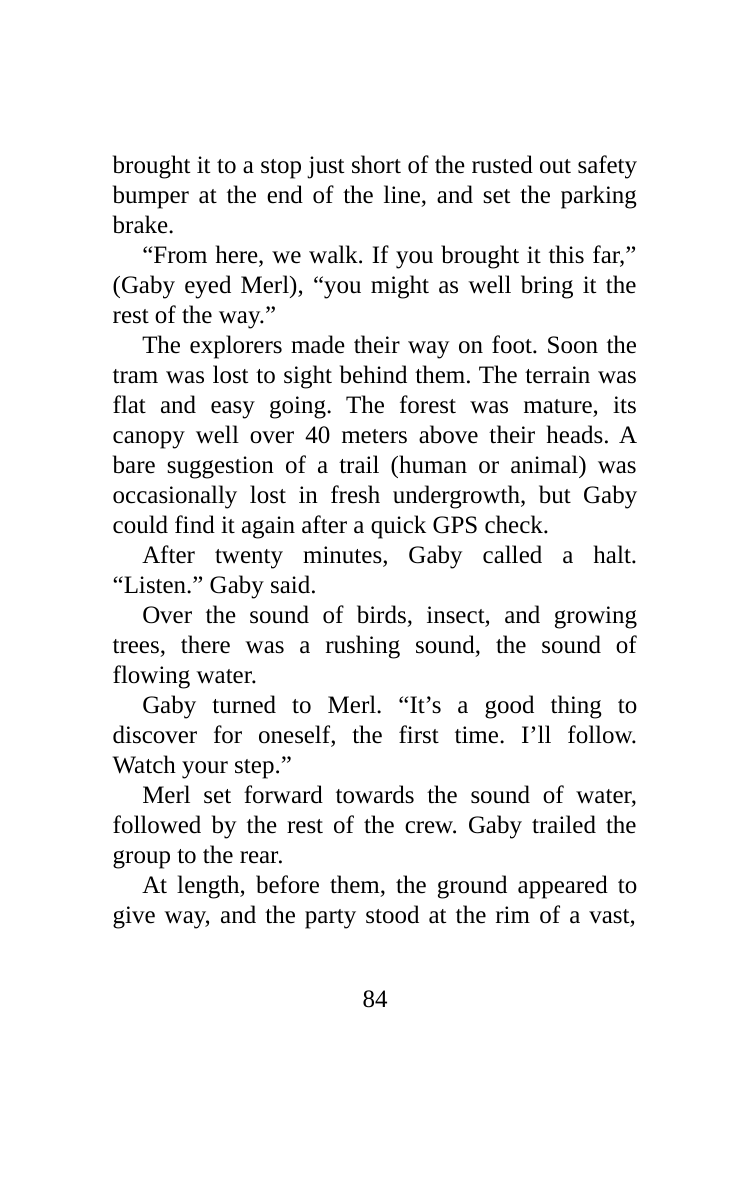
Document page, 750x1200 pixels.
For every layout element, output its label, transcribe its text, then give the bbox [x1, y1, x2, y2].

text “From here, we walk. If you brought it this far,” (Gaby eyed Merl), “you might as well bring it the rest of the way.” [112, 240, 637, 330]
text Gaby turned to Merl. “It’s a good thing to discover for oneself, the first time. I’ll follow. Watch your step.” [112, 690, 637, 780]
text At length, before them, the ground appeared to give way, and the party stood at the rim of a vast, [112, 870, 637, 930]
text brought it to a stop just short of the rusted out safety bumper at the end of the line, and set the parking brake. [112, 150, 637, 240]
text Merl set forward towards the sound of water, followed by the rest of the crew. Gaby trailed the group to the rear. [112, 780, 637, 870]
text After twenty minutes, Gaby called a halt. “Listen.” Gaby said. [112, 540, 637, 600]
text The explorers made their way on foot. Soon the tram was lost to sight behind them. The terrain was flat and easy going. The forest was mature, its canopy well over 40 meters above their heads. A bare suggestion of a trail (human or animal) was occasionally lost in fresh undergrowth, but Gaby could find it again after a quick GPS check. [112, 330, 637, 540]
text Over the sound of birds, insect, and growing trees, there was a rushing sound, the sound of flowing water. [112, 600, 637, 690]
